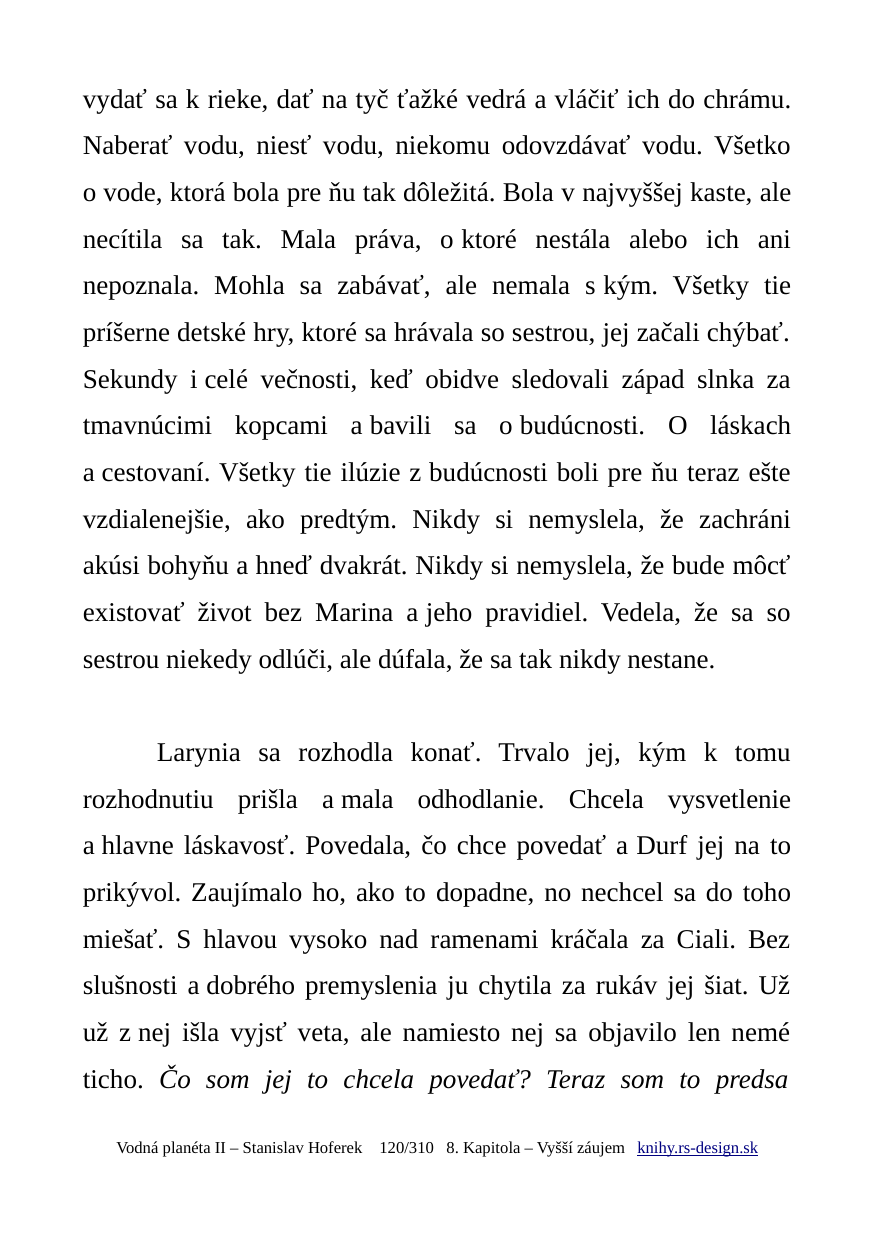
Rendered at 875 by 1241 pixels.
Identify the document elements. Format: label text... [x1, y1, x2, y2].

text Larynia sa rozhodla konať. Trvalo jej, kým k tomu rozhodnutiu prišla a mala odhodlanie. Chcela vysvetlenie a hlavne láskavosť. Povedala, čo chce povedať a Durf jej na to prikývol. Zaujímalo ho, ako to dopadne, no nechcel sa do toho miešať. S hlavou vysoko nad ramenami kráčala za Ciali. Bez slušnosti a dobrého premyslenia ju chytila za rukáv jej šiat. Už už z nej išla vyjsť veta, ale namiesto nej sa objavilo len nemé ticho. Čo som jej to chcela povedať? Teraz som to predsa [83, 736, 791, 1094]
text vydať sa k rieke, dať na tyč ťažké vedrá a vláčiť ich do chrámu. Naberať vodu, niesť vodu, niekomu odovzdávať vodu. Všetko o vode, ktorá bola pre ňu tak dôležitá. Bola v najvyššej kaste, ale necítila sa tak. Mala práva, o ktoré nestála alebo ich ani nepoznala. Mohla sa zabávať, ale nemala s kým. Všetky tie príšerne detské hry, ktoré sa hrávala so sestrou, jej začali chýbať. Sekundy i celé večnosti, keď obidve sledovali západ slnka za tmavnúcimi kopcami a bavili sa o budúcnosti. O láskach a cestovaní. Všetky tie ilúzie z budúcnosti boli pre ňu teraz ešte vzdialenejšie, ako predtým. Nikdy si nemyslela, že zachráni akúsi bohyňu a hneď dvakrát. Nikdy si nemyslela, že bude môcť existovať život bez Marina a jeho pravidiel. Vedela, že sa so sestrou niekedy odlúči, ale dúfala, že sa tak nikdy nestane. [83, 83, 791, 674]
